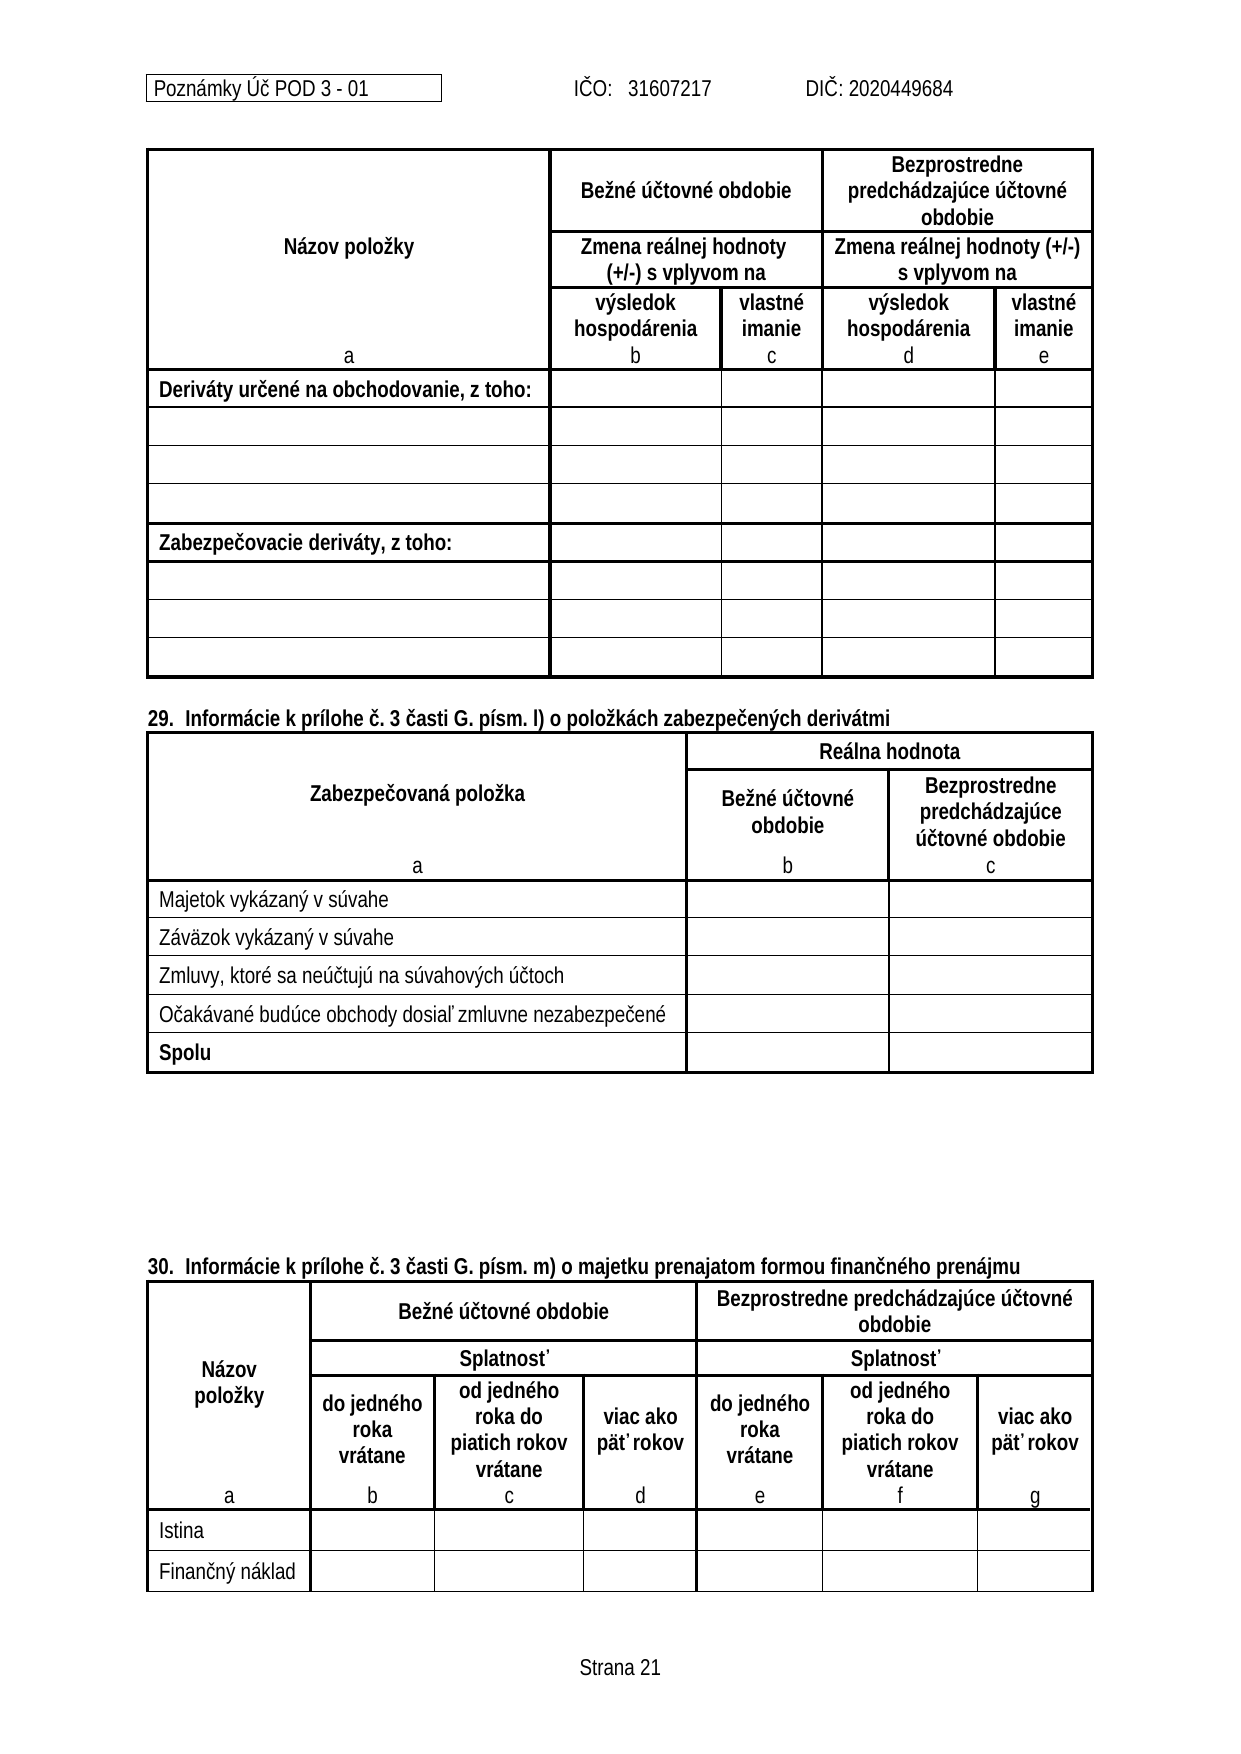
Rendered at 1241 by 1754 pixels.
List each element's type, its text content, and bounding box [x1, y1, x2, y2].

table_cell [149, 408, 548, 445]
table_header Zabezpečovaná položka [149, 734, 685, 852]
table_cell viac ako päť rokov [585, 1377, 695, 1482]
table_cell Majetok vykázaný v súvahe [149, 882, 685, 917]
table_cell [890, 956, 1091, 994]
table_header Bežné účtovné obdobie [552, 151, 821, 230]
table_cell Splatnosť [698, 1342, 1091, 1373]
table_cell [996, 484, 1091, 522]
table_cell [584, 1551, 695, 1591]
table_cell [722, 525, 821, 560]
table_cell [823, 1511, 977, 1550]
table_cell Spolu [149, 1033, 685, 1071]
table_cell [996, 446, 1091, 483]
table_header Reálna hodnota [688, 734, 1091, 768]
table_cell [996, 371, 1091, 406]
table_cell c [436, 1482, 582, 1508]
table_cell [552, 446, 721, 483]
table_cell [149, 484, 548, 522]
table_cell Bežné účtovné obdobie [688, 771, 887, 852]
table_cell a [149, 1482, 309, 1508]
table_header Názov položky [149, 151, 548, 342]
table_cell Zmluvy, ktoré sa neúčtujú na súvahových účtoch [149, 956, 685, 994]
table_cell [722, 600, 821, 637]
table_cell [823, 638, 994, 675]
table_cell e [698, 1482, 821, 1508]
table_cell Očakávané budúce obchody dosiaľ zmluvne nezabezpečené [149, 995, 685, 1032]
table_cell [552, 525, 721, 560]
table_cell d [585, 1482, 695, 1508]
table_cell Záväzok vykázaný v súvahe [149, 918, 685, 955]
table_cell do jedného roka vrátane [312, 1377, 433, 1482]
table_header Bezprostredne predchádzajúce účtovné obdobie [824, 151, 1091, 230]
table_cell [552, 638, 721, 675]
table_cell [823, 1551, 977, 1591]
table_cell [996, 525, 1091, 560]
table_cell výsledok hospodárenia [552, 289, 719, 342]
table_header Názov položky [149, 1283, 309, 1482]
table_cell Finančný náklad [149, 1551, 309, 1591]
table_cell Deriváty určené na obchodovanie, z toho: [149, 371, 548, 406]
table_cell [823, 484, 994, 522]
table_cell [312, 1551, 434, 1591]
table_cell [978, 1508, 1091, 1550]
table_cell [688, 882, 888, 917]
table_cell Zmena reálnej hodnoty (+/-) s vplyvom na [824, 233, 1091, 286]
table_cell [149, 638, 548, 675]
table_cell od jedného roka do piatich rokov vrátane [436, 1377, 582, 1482]
table_cell viac ako päť rokov [979, 1377, 1091, 1482]
table_cell [890, 1033, 1091, 1071]
table_cell [978, 1550, 1091, 1591]
table_cell [552, 600, 721, 637]
table_cell [823, 371, 994, 406]
table_cell g [979, 1482, 1091, 1508]
table_cell c [890, 852, 1091, 878]
table_cell [996, 600, 1091, 637]
table_cell [996, 563, 1091, 598]
table_cell [435, 1511, 583, 1550]
table_cell [584, 1511, 695, 1550]
table_cell [823, 446, 994, 483]
table_cell f [824, 1482, 976, 1508]
table_cell a [149, 342, 548, 368]
table_cell c [723, 342, 821, 368]
table_cell d [824, 342, 993, 368]
table_cell e [997, 342, 1091, 368]
table_cell a [149, 852, 685, 878]
table_cell od jedného roka do piatich rokov vrátane [824, 1377, 976, 1482]
table_cell do jedného roka vrátane [698, 1377, 821, 1482]
table_cell [823, 408, 994, 445]
table_cell [688, 1033, 888, 1071]
table_cell b [552, 342, 719, 368]
table_cell Istina [149, 1511, 309, 1550]
table_cell [722, 484, 821, 522]
title Informácie k prílohe č. 3 časti G. písm. m) o majetku prenajatom formou finančného prenájmu [148, 1253, 1092, 1279]
table_cell [722, 638, 821, 675]
table_cell b [312, 1482, 433, 1508]
table_cell [722, 446, 821, 483]
table_cell [996, 408, 1091, 445]
table_cell Splatnosť [312, 1342, 695, 1373]
table_cell [890, 918, 1091, 955]
title Informácie k prílohe č. 3 časti G. písm. l) o položkách zabezpečených derivátmi [148, 705, 1092, 731]
table_cell Zmena reálnej hodnoty (+/-) s vplyvom na [552, 233, 821, 286]
table_cell Zabezpečovacie deriváty, z toho: [149, 525, 548, 560]
table_cell [698, 1551, 822, 1591]
table_cell Bezprostredne predchádzajúce účtovné obdobie [890, 771, 1091, 852]
table_cell [823, 600, 994, 637]
table_cell [890, 995, 1091, 1032]
table_cell [688, 995, 888, 1032]
table_cell b [688, 852, 887, 878]
table_cell [552, 563, 721, 598]
table_cell [149, 600, 548, 637]
table_cell [996, 638, 1091, 675]
table_cell [435, 1551, 583, 1591]
table_cell [890, 882, 1091, 917]
table_cell [722, 563, 821, 598]
table_cell [722, 408, 821, 445]
table_cell vlastné imanie [997, 289, 1091, 342]
table_cell [688, 956, 888, 994]
table_cell [823, 525, 994, 560]
table_cell [552, 484, 721, 522]
table_header Bežné účtovné obdobie [312, 1283, 695, 1339]
table_cell [688, 918, 888, 955]
table_cell výsledok hospodárenia [824, 289, 993, 342]
table_header Bezprostredne predchádzajúce účtovné obdobie [698, 1283, 1091, 1339]
table_cell [698, 1511, 822, 1550]
table_cell [722, 371, 821, 406]
table_cell [823, 563, 994, 598]
table_cell [312, 1511, 434, 1550]
table_cell vlastné imanie [723, 289, 821, 342]
table_cell [149, 446, 548, 483]
table_cell [149, 563, 548, 598]
table_cell [552, 408, 721, 445]
table_cell [552, 371, 721, 406]
